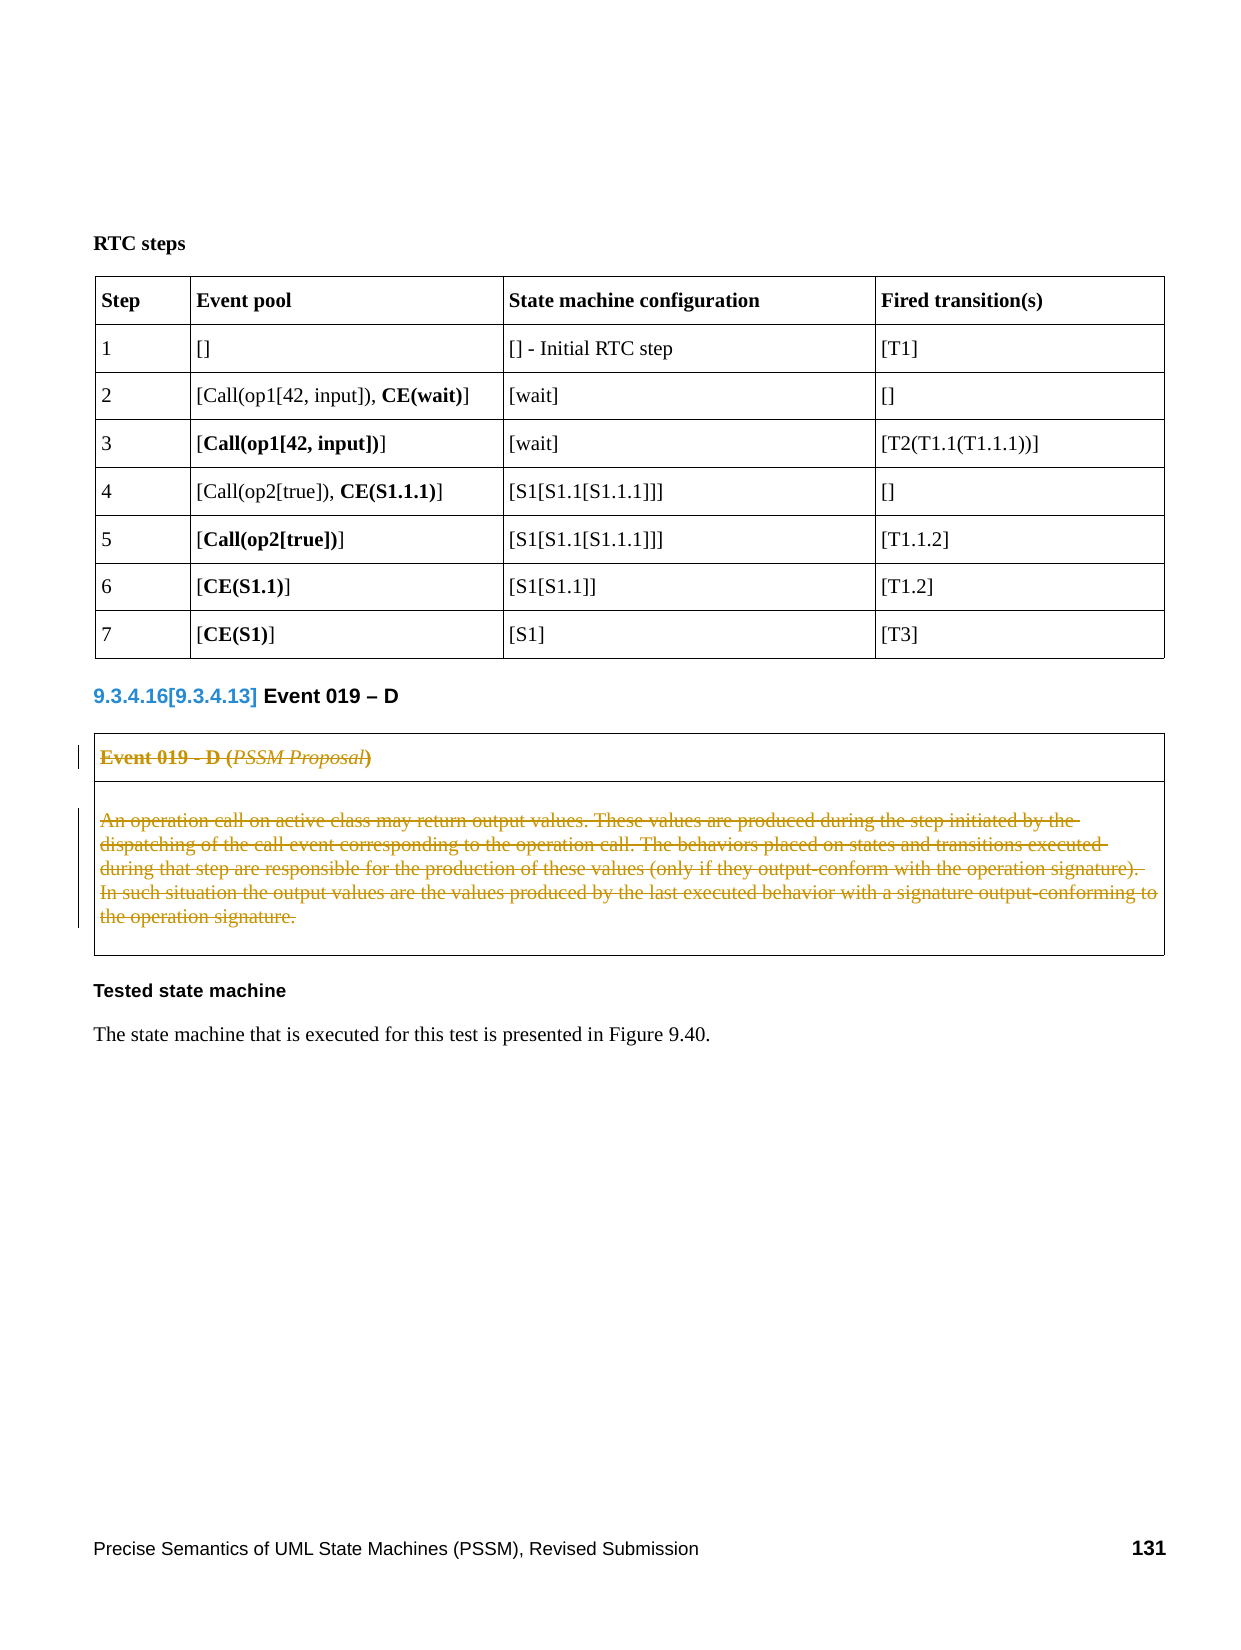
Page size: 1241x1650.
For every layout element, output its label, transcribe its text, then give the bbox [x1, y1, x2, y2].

table_cell [CE(S1)] [191, 611, 503, 658]
table_cell [] [876, 373, 1164, 419]
table_cell [95, 782, 1164, 954]
table_cell [Call(op1[42, input]), CE(wait)] [191, 373, 503, 419]
table_cell [] [191, 325, 503, 372]
table_cell [T1] [876, 325, 1164, 372]
table_cell [S1[S1.1]] [504, 564, 875, 610]
table_cell [wait] [504, 420, 875, 467]
table_header [95, 734, 1164, 781]
table_cell [T3] [876, 611, 1164, 658]
table_cell [] - Initial RTC step [504, 325, 875, 372]
table_cell [wait] [504, 373, 875, 419]
table_cell 5 [96, 516, 190, 562]
text The state machine that is executed for this test is presented in Figure 9.40. [93, 1022, 1164, 1046]
table_cell [CE(S1.1)] [191, 564, 503, 610]
table_cell 6 [96, 564, 190, 610]
table_cell [S1[S1.1[S1.1.1]]] [504, 516, 875, 562]
table_cell [Call(op2[true])] [191, 516, 503, 562]
table_header State machine configuration [504, 277, 875, 324]
subtitle Tested state machine [93, 980, 1164, 1001]
table_cell [Call(op1[42, input])] [191, 420, 503, 467]
text RTC steps [93, 231, 1164, 255]
table_header Event pool [191, 277, 503, 324]
table_cell [] [876, 468, 1164, 515]
table_cell [Call(op2[true]), CE(S1.1.1)] [191, 468, 503, 515]
table_cell [T1.1.2] [876, 516, 1164, 562]
table_cell [T1.2] [876, 564, 1164, 610]
table_cell [S1[S1.1[S1.1.1]]] [504, 468, 875, 515]
subtitle Event 019 – D [93, 683, 1164, 708]
table_header Fired transition(s) [876, 277, 1164, 324]
table_cell 1 [96, 325, 190, 372]
table_cell [T2(T1.1(T1.1.1))] [876, 420, 1164, 467]
table_cell [S1] [504, 611, 875, 658]
table_header Step [96, 277, 190, 324]
table_cell 3 [96, 420, 190, 467]
table_cell 7 [96, 611, 190, 658]
table_cell 2 [96, 373, 190, 419]
table_cell 4 [96, 468, 190, 515]
